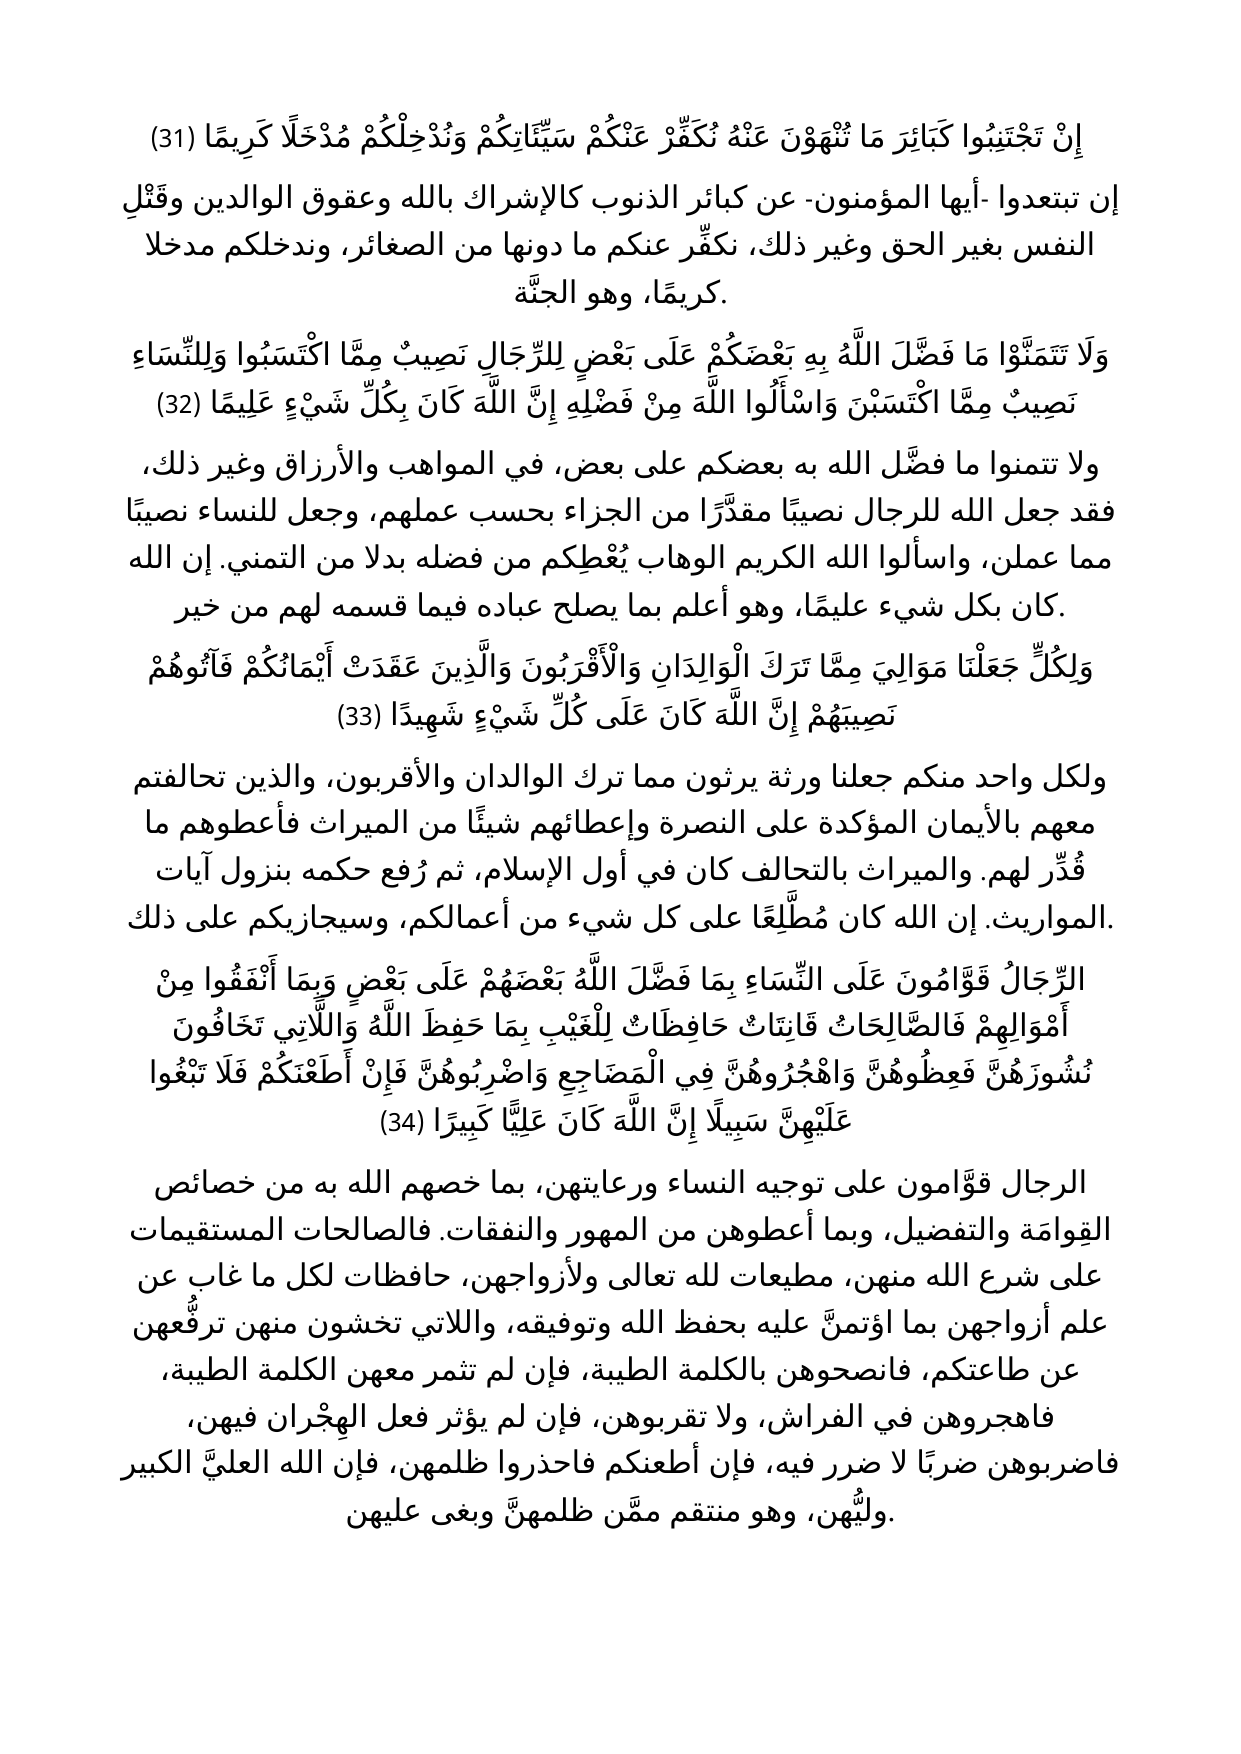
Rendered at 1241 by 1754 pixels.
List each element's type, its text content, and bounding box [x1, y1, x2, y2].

text الرجال قوَّامون على توجيه النساء ورعايتهن، بما خصهم الله به من خصائص القِوامَة والتفضيل، وبما أعطوهن من المهور والنفقات. فالصالحات المستقيمات على شرع الله منهن، مطيعات لله تعالى ولأزواجهن، حافظات لكل ما غاب عن علم أزواجهن بما اؤتمنَّ عليه بحفظ الله وتوفيقه، واللاتي تخشون منهن ترفُّعهن عن طاعتكم، فانصحوهن بالكلمة الطيبة، فإن لم تثمر معهن الكلمة الطيبة، فاهجروهن في الفراش، ولا تقربوهن، فإن لم يؤثر فعل الهِجْران فيهن، فاضربوهن ضربًا لا ضرر فيه، فإن أطعنكم فاحذروا ظلمهن، فإن الله العليَّ الكبير وليُّهن، وهو منتقم ممَّن ظلمهنَّ وبغى عليهن. [118, 1165, 1122, 1534]
text ولكل واحد منكم جعلنا ورثة يرثون مما ترك الوالدان والأقربون، والذين تحالفتم معهم بالأيمان المؤكدة على النصرة وإعطائهم شيئًا من الميراث فأعطوهم ما قُدِّر لهم. والميراث بالتحالف كان في أول الإسلام، ثم رُفع حكمه بنزول آيات المواريث. إن الله كان مُطَّلِعًا على كل شيء من أعمالكم، وسيجازيكم على ذلك. [118, 759, 1122, 941]
text وَلِكُلٍّ جَعَلْنَا مَوَالِيَ مِمَّا تَرَكَ الْوَالِدَانِ وَالْأَقْرَبُونَ وَالَّذِينَ عَقَدَتْ أَيْمَانُكُمْ فَآتُوهُمْ نَصِيبَهُمْ إِنَّ اللَّهَ كَانَ عَلَى كُلِّ شَيْءٍ شَهِيدًا (33) [118, 649, 1122, 738]
text الرِّجَالُ قَوَّامُونَ عَلَى النِّسَاءِ بِمَا فَضَّلَ اللَّهُ بَعْضَهُمْ عَلَى بَعْضٍ وَبِمَا أَنْفَقُوا مِنْ أَمْوَالِهِمْ فَالصَّالِحَاتُ قَانِتَاتٌ حَافِظَاتٌ لِلْغَيْبِ بِمَا حَفِظَ اللَّهُ وَاللَّاتِي تَخَافُونَ نُشُوزَهُنَّ فَعِظُوهُنَّ وَاهْجُرُوهُنَّ فِي الْمَضَاجِعِ وَاضْرِبُوهُنَّ فَإِنْ أَطَعْنَكُمْ فَلَا تَبْغُوا عَلَيْهِنَّ سَبِيلًا إِنَّ اللَّهَ كَانَ عَلِيًّا كَبِيرًا (34) [118, 962, 1122, 1144]
text ولا تتمنوا ما فضَّل الله به بعضكم على بعض، في المواهب والأرزاق وغير ذلك، فقد جعل الله للرجال نصيبًا مقدَّرًا من الجزاء بحسب عملهم، وجعل للنساء نصيبًا مما عملن، واسألوا الله الكريم الوهاب يُعْطِكم من فضله بدلا من التمني. إن الله كان بكل شيء عليمًا، وهو أعلم بما يصلح عباده فيما قسمه لهم من خير. [118, 447, 1122, 629]
text وَلَا تَتَمَنَّوْا مَا فَضَّلَ اللَّهُ بِهِ بَعْضَكُمْ عَلَى بَعْضٍ لِلرِّجَالِ نَصِيبٌ مِمَّا اكْتَسَبُوا وَلِلنِّسَاءِ نَصِيبٌ مِمَّا اكْتَسَبْنَ وَاسْأَلُوا اللَّهَ مِنْ فَضْلِهِ إِنَّ اللَّهَ كَانَ بِكُلِّ شَيْءٍ عَلِيمًا (32) [118, 337, 1122, 426]
text إِنْ تَجْتَنِبُوا كَبَائِرَ مَا تُنْهَوْنَ عَنْهُ نُكَفِّرْ عَنْكُمْ سَيِّئَاتِكُمْ وَنُدْخِلْكُمْ مُدْخَلًا كَرِيمًا (31) [118, 118, 1122, 160]
text إن تبتعدوا -أيها المؤمنون- عن كبائر الذنوب كالإشراك بالله وعقوق الوالدين وقَتْلِ النفس بغير الحق وغير ذلك، نكفِّر عنكم ما دونها من الصغائر، وندخلكم مدخلا كريمًا، وهو الجنَّة. [118, 181, 1122, 316]
